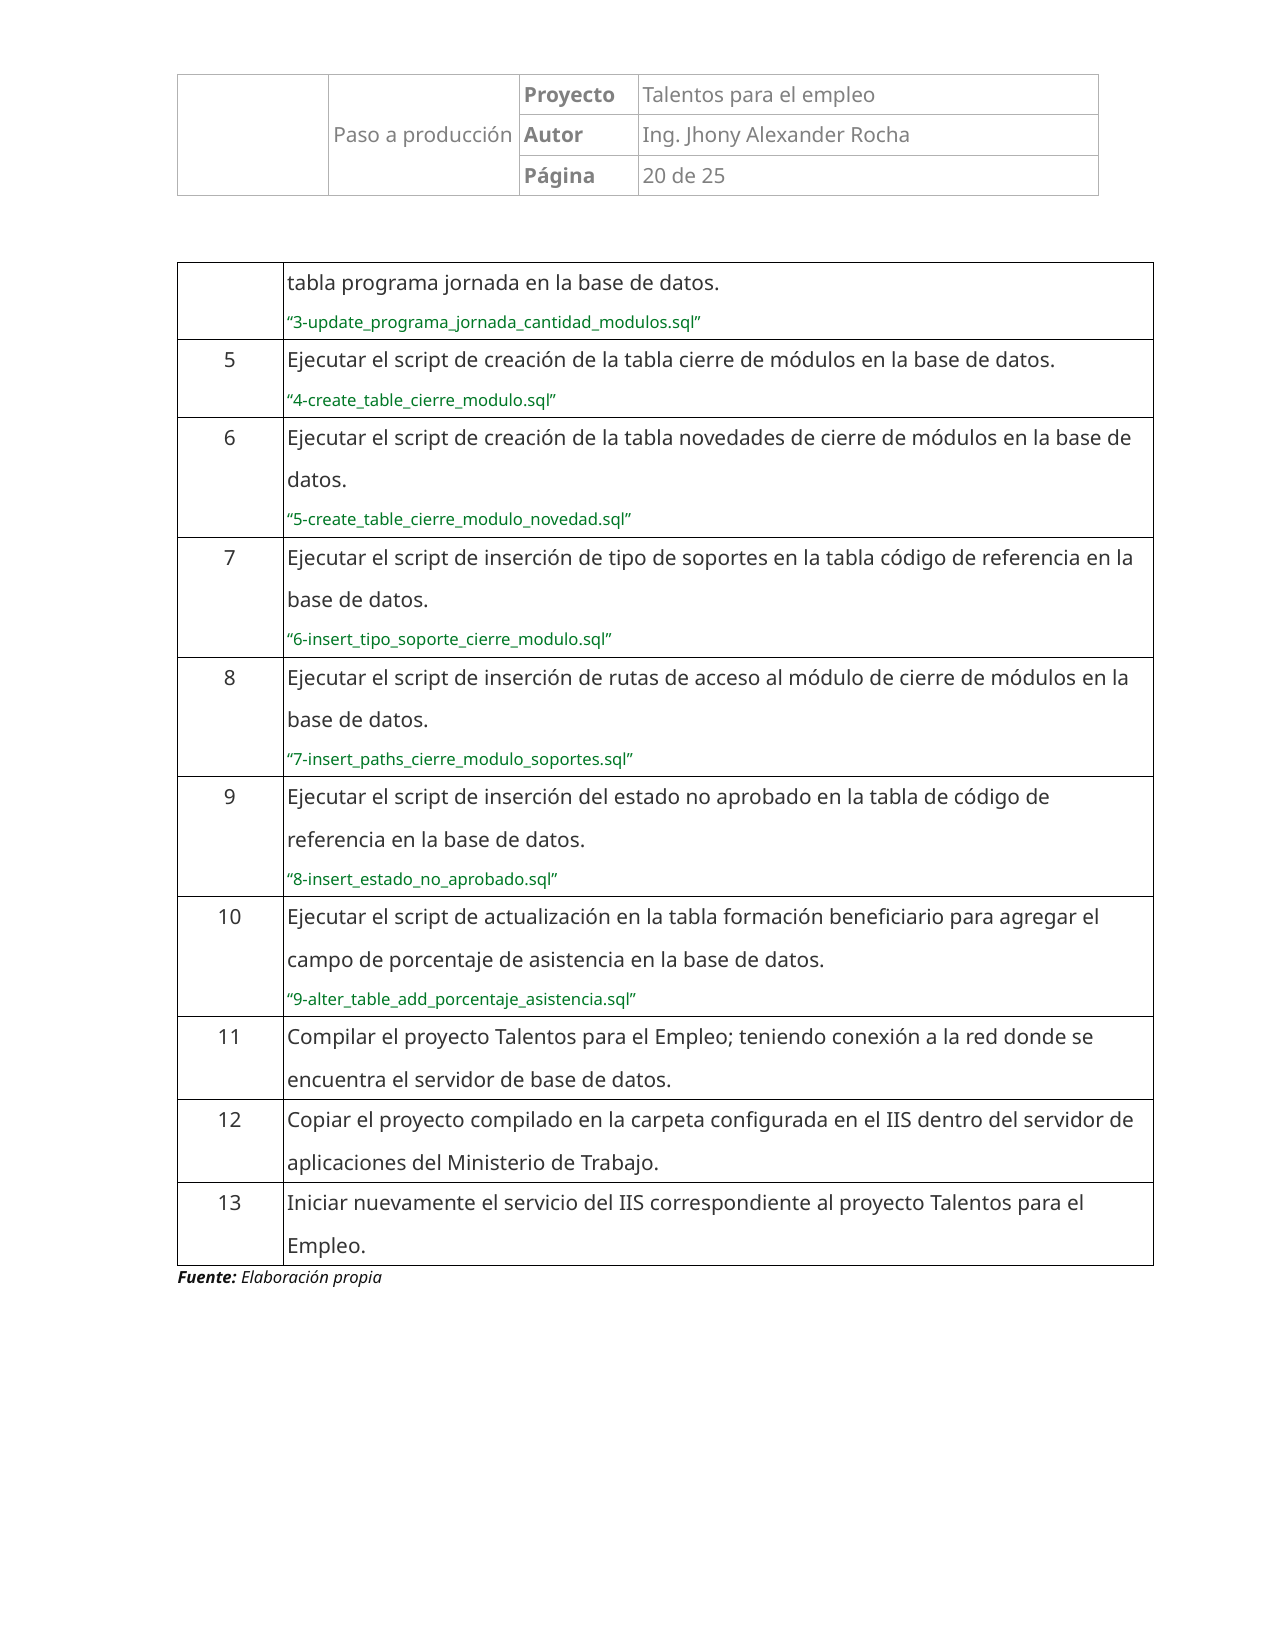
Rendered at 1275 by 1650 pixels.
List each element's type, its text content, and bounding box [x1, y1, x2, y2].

table_cell Ejecutar el script de actualización en la tabla formación beneficiario para agregar el campo de porcentaje de asistencia en la base de datos. “9-alter_table_add_porcentaje_asistencia.sql” [284, 897, 1153, 1016]
table_cell [178, 263, 283, 339]
table_cell Ejecutar el script de inserción del estado no aprobado en la tabla de código de referencia en la base de datos. “8-insert_estado_no_aprobado.sql” [284, 777, 1153, 896]
table_cell Iniciar nuevamente el servicio del IIS correspondiente al proyecto Talentos para el Empleo. [284, 1183, 1153, 1265]
table_cell Ejecutar el script de inserción de tipo de soportes en la tabla código de referencia en la base de datos. “6-insert_tipo_soporte_cierre_modulo.sql” [284, 538, 1153, 656]
table_cell Ejecutar el script de creación de la tabla novedades de cierre de módulos en la base de datos. “5-create_table_cierre_modulo_novedad.sql” [284, 418, 1153, 536]
table_cell Copiar el proyecto compilado en la carpeta configurada en el IIS dentro del servidor de aplicaciones del Ministerio de Trabajo. [284, 1100, 1153, 1182]
table_cell 12 [178, 1100, 283, 1182]
table_cell 13 [178, 1183, 283, 1265]
table_cell tabla programa jornada en la base de datos. “3-update_programa_jornada_cantidad_modulos.sql” [284, 263, 1153, 339]
table_cell 8 [178, 658, 283, 776]
table_cell 11 [178, 1017, 283, 1099]
table_cell 5 [178, 340, 283, 417]
table_cell 6 [178, 418, 283, 536]
table_cell Ejecutar el script de creación de la tabla cierre de módulos en la base de datos. “4-create_table_cierre_modulo.sql” [284, 340, 1153, 417]
table_cell Compilar el proyecto Talentos para el Empleo; teniendo conexión a la red donde se encuentra el servidor de base de datos. [284, 1017, 1153, 1099]
table_cell 10 [178, 897, 283, 1016]
table_cell Ejecutar el script de inserción de rutas de acceso al módulo de cierre de módulos en la base de datos. “7-insert_paths_cierre_modulo_soportes.sql” [284, 658, 1153, 776]
text Fuente: Elaboración propia [177, 1266, 1098, 1288]
table_cell 9 [178, 777, 283, 896]
table_cell 7 [178, 538, 283, 656]
